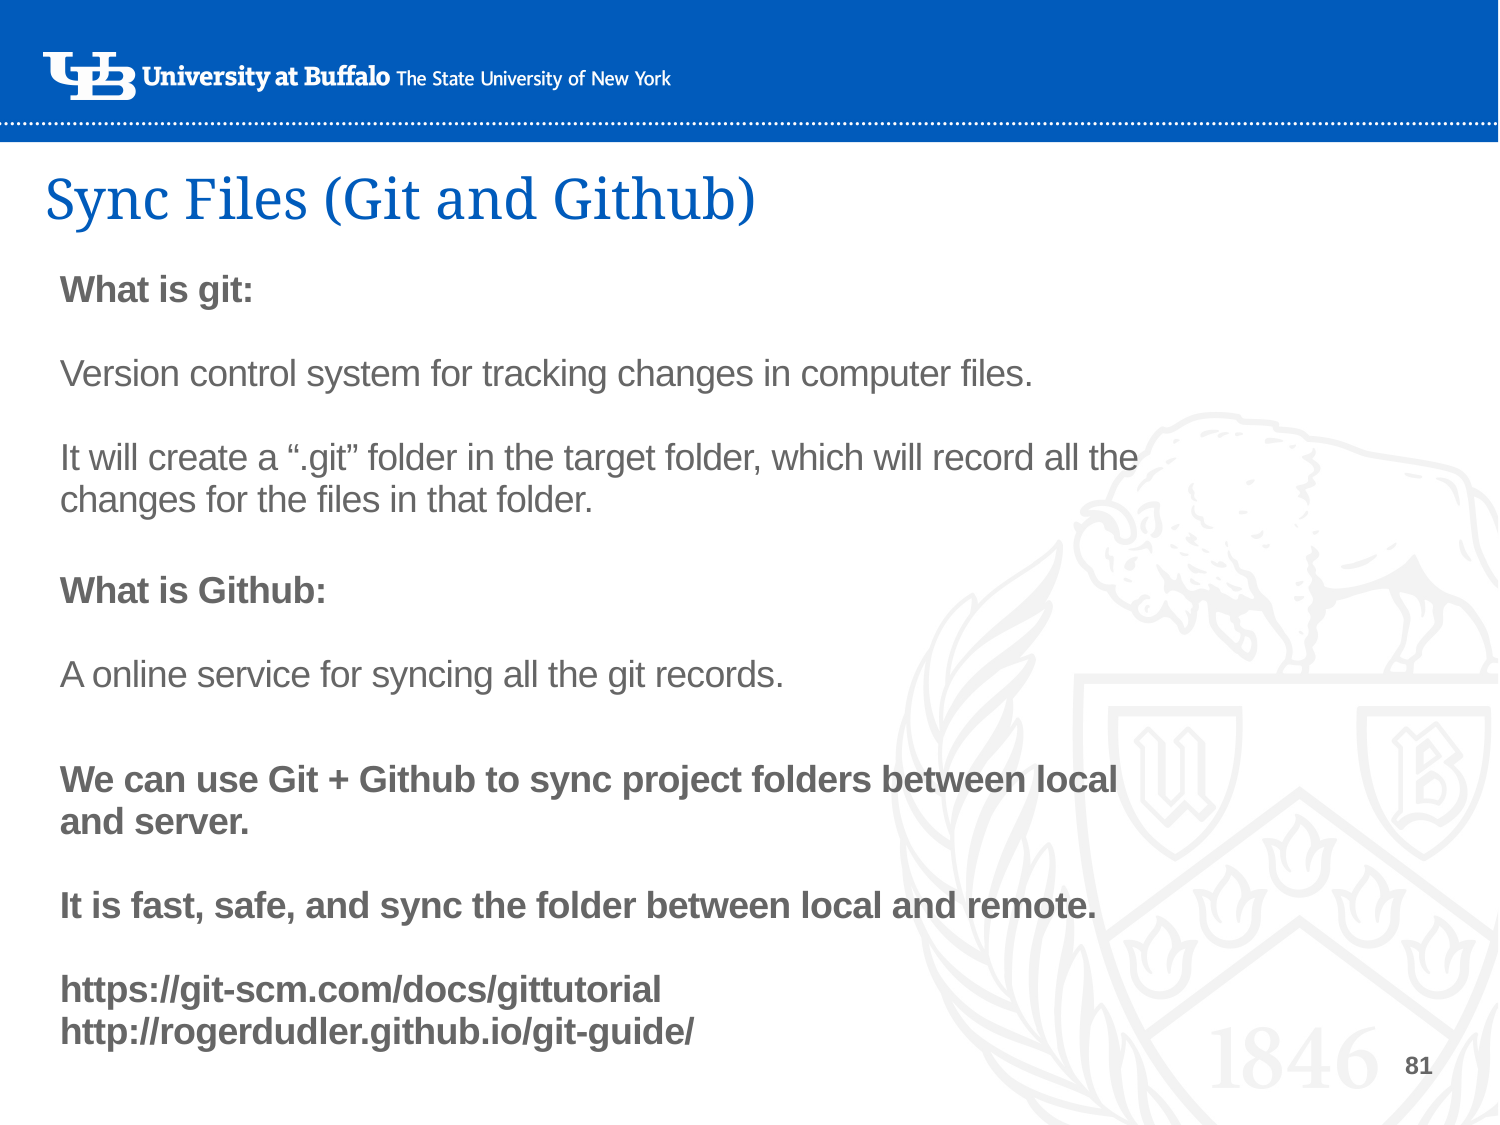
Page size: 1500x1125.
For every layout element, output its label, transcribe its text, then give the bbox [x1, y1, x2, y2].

text_box We can use Git + Github to sync project folders between local and server. It is fast, safe, and sync the folder between local and remote. https://git-scm.com/docs/gittutorial http://rogerdudler.github.io/git-guide/ [45, 750, 1171, 1060]
text_box What is git: Version control system for tracking changes in computer files. It will create a “.git” folder in the target folder, which will record all the changes for the files in that folder. [45, 261, 1171, 529]
title Sync Files (Git and Github) [30, 159, 1387, 239]
picture [0, 0, 1499, 1125]
text_box What is Github: A online service for syncing all the git records. [45, 561, 1171, 721]
